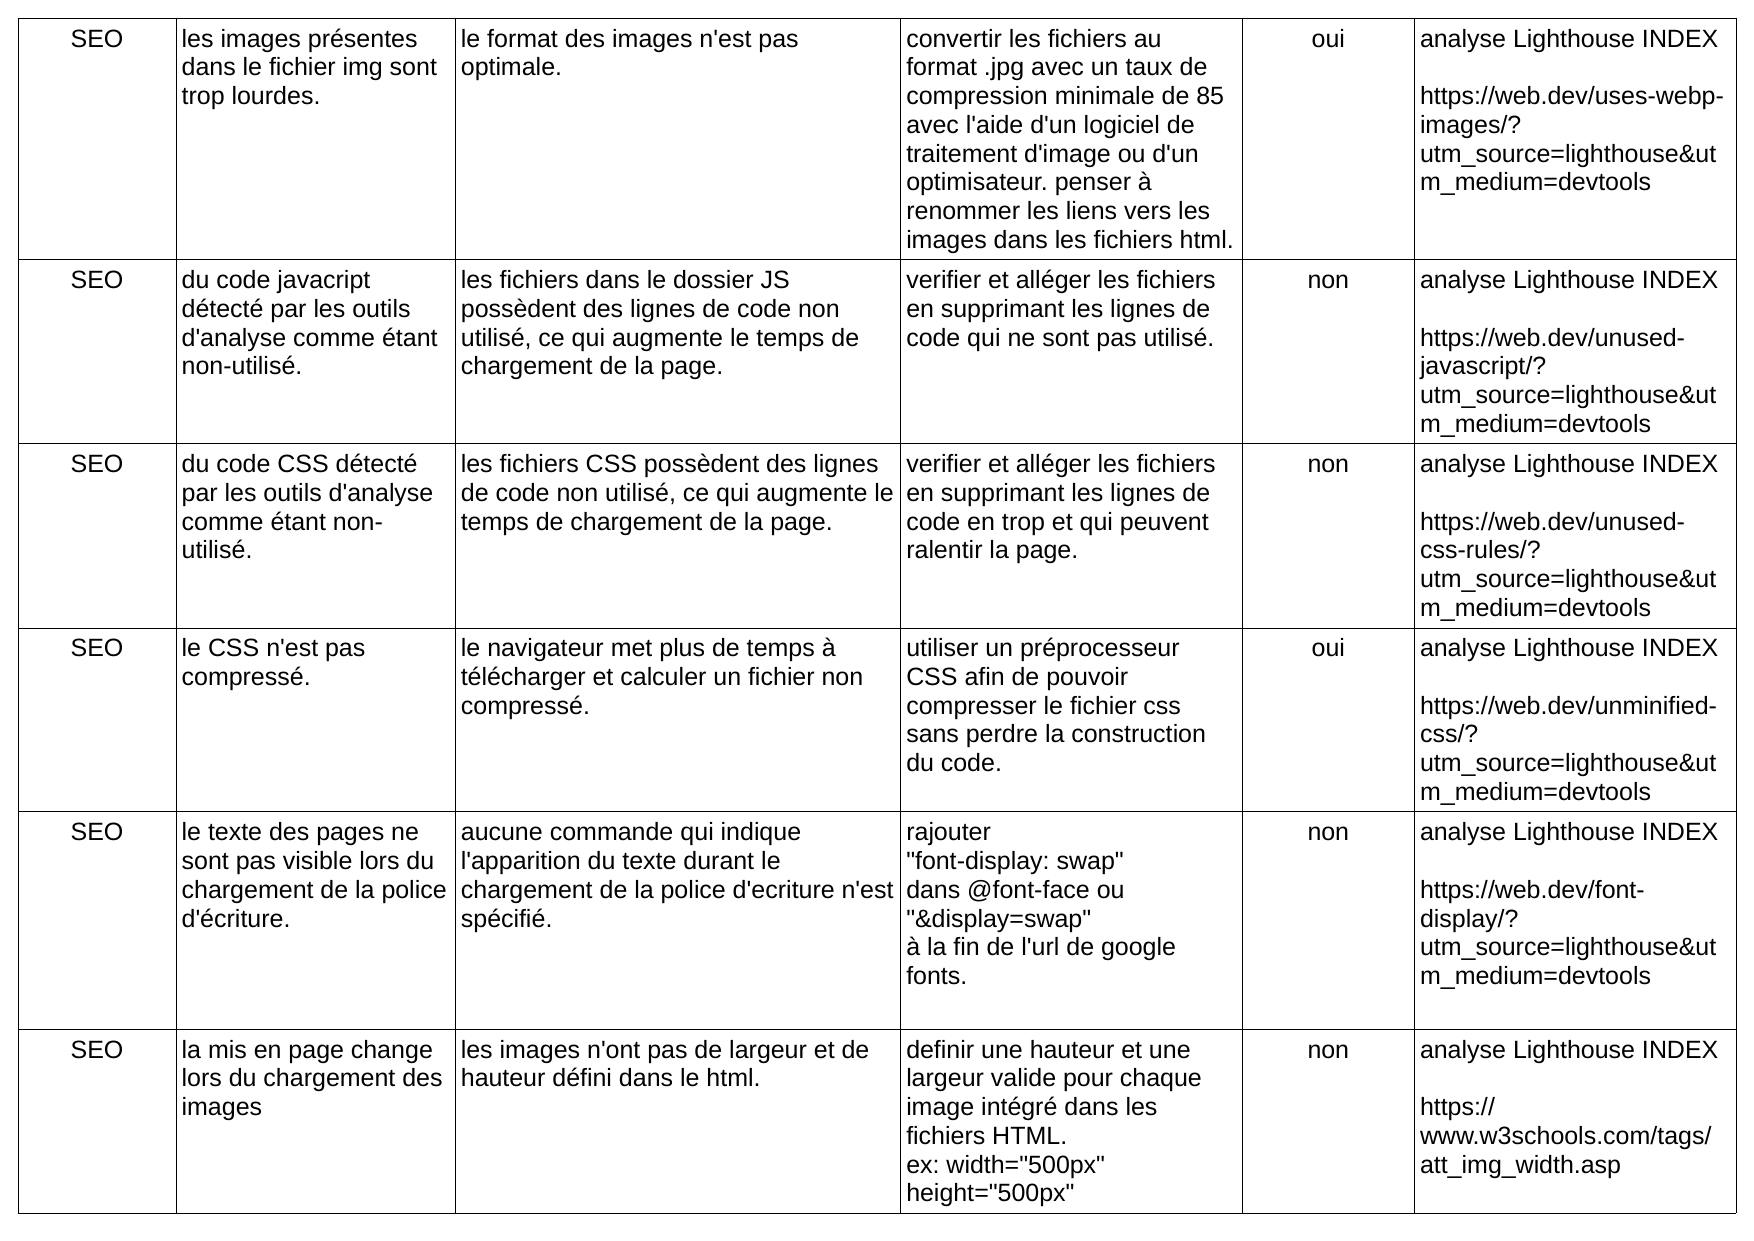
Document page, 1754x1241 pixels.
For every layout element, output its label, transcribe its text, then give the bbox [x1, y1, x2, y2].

table_cell le texte des pages ne sont pas visible lors du chargement de la police d'écriture. [177, 812, 455, 1029]
table_cell definir une hauteur et une largeur valide pour chaque image intégré dans les fichiers HTML. ex: width="500px" height="500px" [901, 1030, 1242, 1213]
table_cell analyse Lighthouse INDEX https://web.dev/unused-css-rules/?utm_source=lighthouse&utm_medium=devtools [1415, 444, 1736, 627]
table_cell SEO [19, 812, 176, 1029]
table_cell les images présentes dans le fichier img sont trop lourdes. [177, 19, 455, 259]
table_cell le format des images n'est pas optimale. [456, 19, 900, 259]
table_cell le navigateur met plus de temps à télécharger et calculer un fichier non compressé. [456, 629, 900, 811]
table_cell la mis en page change lors du chargement des images [177, 1030, 455, 1213]
table_cell utiliser un préprocesseur CSS afin de pouvoir compresser le fichier css sans perdre la construction du code. [901, 629, 1242, 811]
table_cell du code CSS détecté par les outils d'analyse comme étant non-utilisé. [177, 444, 455, 627]
table_cell rajouter "font-display: swap" dans @font-face ou "&display=swap" à la fin de l'url de google fonts. [901, 812, 1242, 1029]
table_cell non [1243, 260, 1414, 443]
table_cell les images n'ont pas de largeur et de hauteur défini dans le html. [456, 1030, 900, 1213]
table_cell verifier et alléger les fichiers en supprimant les lignes de code en trop et qui peuvent ralentir la page. [901, 444, 1242, 627]
table_cell convertir les fichiers au format .jpg avec un taux de compression minimale de 85 avec l'aide d'un logiciel de traitement d'image ou d'un optimisateur. penser à renommer les liens vers les images dans les fichiers html. [901, 19, 1242, 259]
table_cell oui [1243, 19, 1414, 259]
table_cell SEO [19, 260, 176, 443]
table_cell analyse Lighthouse INDEX https://web.dev/font-display/?utm_source=lighthouse&utm_medium=devtools [1415, 812, 1736, 1029]
table_cell SEO [19, 629, 176, 811]
table_cell oui [1243, 629, 1414, 811]
table_cell SEO [19, 19, 176, 259]
table_cell non [1243, 444, 1414, 627]
table_cell SEO [19, 444, 176, 627]
table_cell les fichiers CSS possèdent des lignes de code non utilisé, ce qui augmente le temps de chargement de la page. [456, 444, 900, 627]
table_cell SEO [19, 1030, 176, 1213]
table_cell verifier et alléger les fichiers en supprimant les lignes de code qui ne sont pas utilisé. [901, 260, 1242, 443]
table_cell analyse Lighthouse INDEX https://web.dev/unused-javascript/?utm_source=lighthouse&utm_medium=devtools [1415, 260, 1736, 443]
table_cell analyse Lighthouse INDEX https://web.dev/uses-webp-images/?utm_source=lighthouse&utm_medium=devtools [1415, 19, 1736, 259]
table_cell non [1243, 1030, 1414, 1213]
table_cell non [1243, 812, 1414, 1029]
table_cell le CSS n'est pas compressé. [177, 629, 455, 811]
table_cell analyse Lighthouse INDEX https://web.dev/unminified-css/?utm_source=lighthouse&utm_medium=devtools [1415, 629, 1736, 811]
table_cell du code javacript détecté par les outils d'analyse comme étant non-utilisé. [177, 260, 455, 443]
table_cell les fichiers dans le dossier JS possèdent des lignes de code non utilisé, ce qui augmente le temps de chargement de la page. [456, 260, 900, 443]
table_cell aucune commande qui indique l'apparition du texte durant le chargement de la police d'ecriture n'est spécifié. [456, 812, 900, 1029]
table_cell analyse Lighthouse INDEX https://www.w3schools.com/tags/att_img_width.asp [1415, 1030, 1736, 1213]
